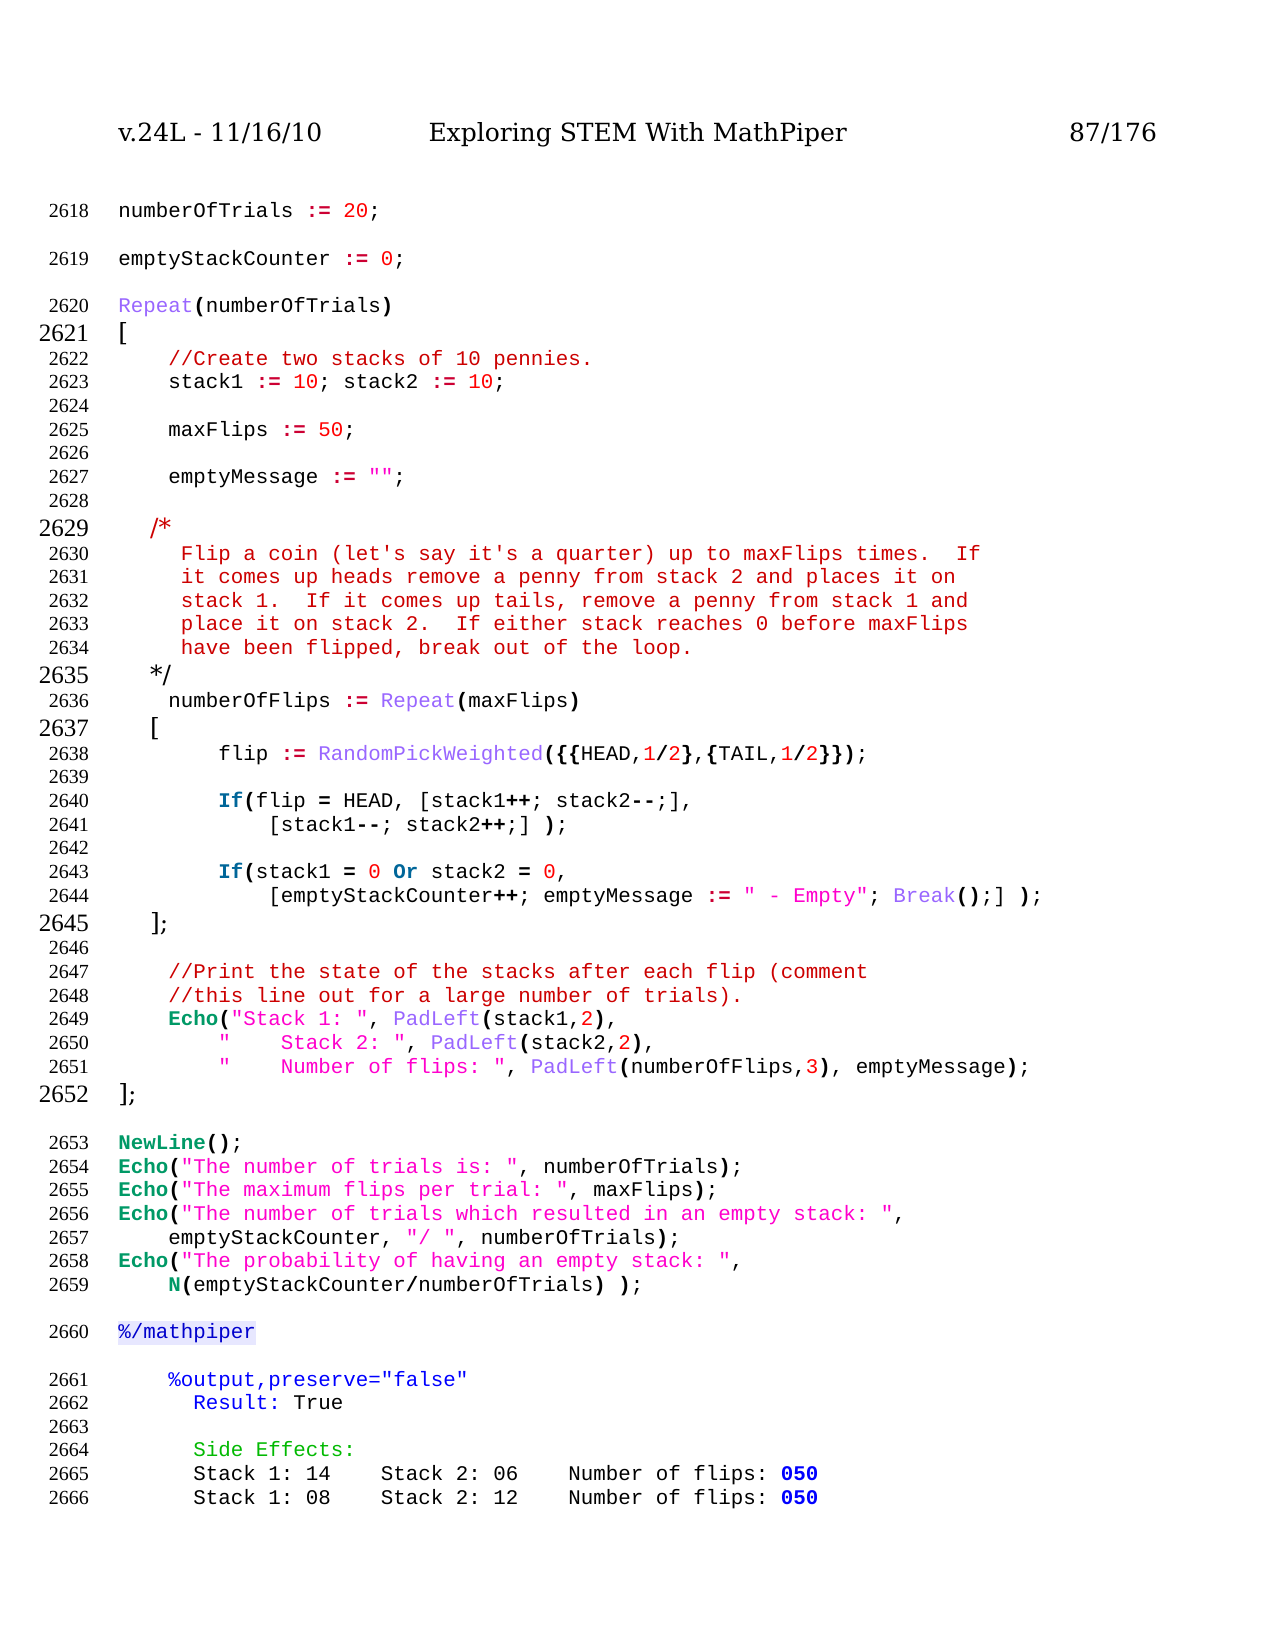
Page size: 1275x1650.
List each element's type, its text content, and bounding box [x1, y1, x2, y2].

text flip := RandomPickWeighted({{HEAD,1/2},{TAIL,1/2}}); [118, 743, 1157, 766]
text ]; [118, 1079, 1157, 1108]
text have been flipped, break out of the loop. [118, 637, 1157, 661]
text Stack 1: 14 Stack 2: 06 Number of flips: 050 [118, 1463, 1157, 1487]
text NewLine(); [118, 1132, 1157, 1156]
text Echo("The probability of having an empty stack: ", [118, 1250, 1157, 1274]
text Result: True [118, 1392, 1157, 1416]
text it comes up heads remove a penny from stack 2 and places it on [118, 566, 1157, 590]
text //this line out for a large number of trials). [118, 985, 1157, 1008]
text stack1 := 10; stack2 := 10; [118, 371, 1157, 395]
text emptyStackCounter, "/ ", numberOfTrials); [118, 1227, 1157, 1250]
text Echo("The number of trials which resulted in an empty stack: ", [118, 1203, 1157, 1227]
text place it on stack 2. If either stack reaches 0 before maxFlips [118, 613, 1157, 637]
text [stack1--; stack2++;] ); [118, 814, 1157, 837]
text numberOfTrials := 20; [118, 200, 1157, 224]
text /* [118, 513, 1157, 542]
text Side Effects: [118, 1439, 1157, 1463]
text %/mathpiper [118, 1321, 1157, 1345]
text emptyStackCounter := 0; [118, 248, 1157, 271]
text %output,preserve="false" [118, 1368, 1157, 1392]
text Flip a coin (let's say it's a quarter) up to maxFlips times. If [118, 542, 1157, 566]
text If(flip = HEAD, [stack1++; stack2--;], [118, 790, 1157, 814]
text [ [118, 319, 1157, 348]
text Stack 1: 08 Stack 2: 12 Number of flips: 050 [118, 1487, 1157, 1510]
text [emptyStackCounter++; emptyMessage := " - Empty"; Break();] ); [118, 884, 1157, 908]
text ]; [118, 908, 1157, 937]
text " Stack 2: ", PadLeft(stack2,2), [118, 1032, 1157, 1056]
text If(stack1 = 0 Or stack2 = 0, [118, 861, 1157, 884]
text Echo("Stack 1: ", PadLeft(stack1,2), [118, 1008, 1157, 1032]
text [ [118, 713, 1157, 743]
text " Number of flips: ", PadLeft(numberOfFlips,3), emptyMessage); [118, 1056, 1157, 1079]
text emptyMessage := ""; [118, 466, 1157, 490]
text //Create two stacks of 10 pennies. [118, 348, 1157, 371]
text */ [118, 661, 1157, 690]
text //Print the state of the stacks after each flip (comment [118, 961, 1157, 985]
text numberOfFlips := Repeat(maxFlips) [118, 690, 1157, 713]
text Repeat(numberOfTrials) [118, 295, 1157, 319]
text maxFlips := 50; [118, 419, 1157, 442]
text N(emptyStackCounter/numberOfTrials) ); [118, 1274, 1157, 1298]
text Echo("The maximum flips per trial: ", maxFlips); [118, 1179, 1157, 1203]
text stack 1. If it comes up tails, remove a penny from stack 1 and [118, 590, 1157, 613]
text Echo("The number of trials is: ", numberOfTrials); [118, 1156, 1157, 1179]
